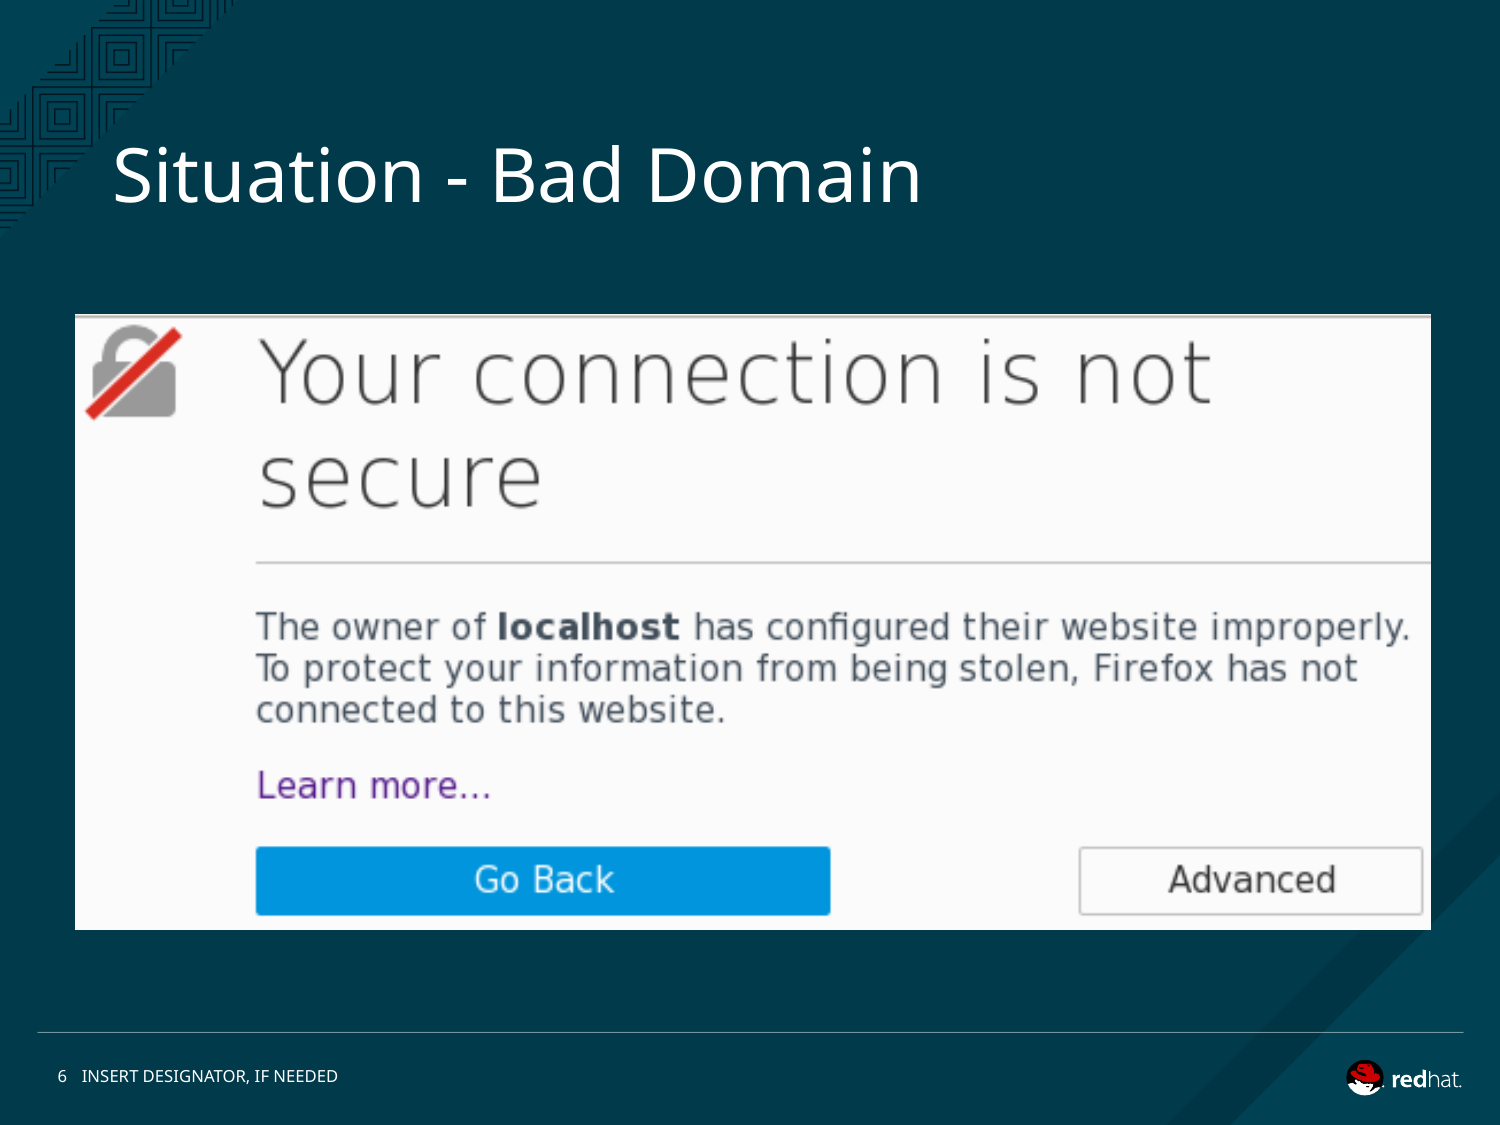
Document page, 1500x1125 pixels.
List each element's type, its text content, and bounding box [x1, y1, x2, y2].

picture [76, 315, 1430, 929]
title Situation - Bad Domain [112, 0, 1388, 225]
